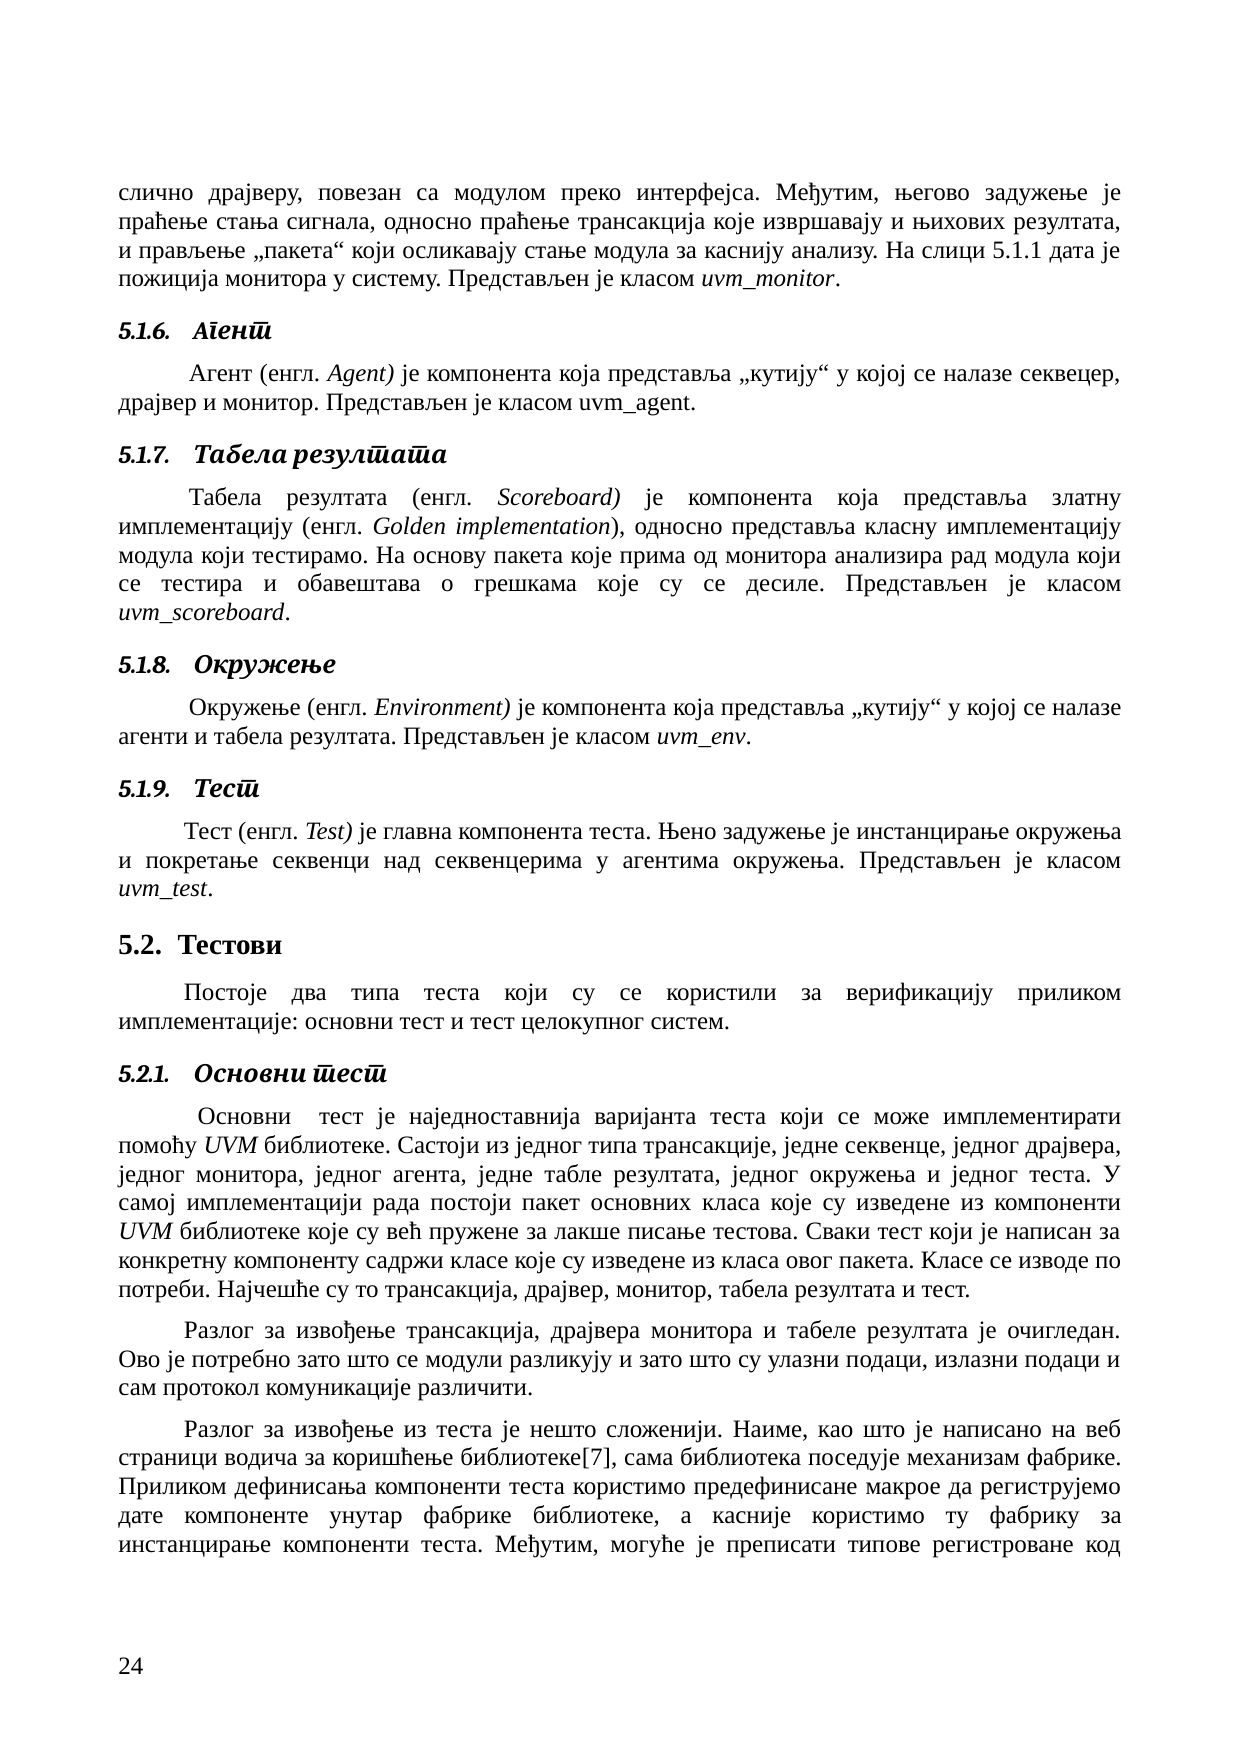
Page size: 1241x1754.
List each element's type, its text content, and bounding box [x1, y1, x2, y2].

subtitle Окружење [118, 651, 1122, 680]
text Окружење (енгл. Environment) је компонента која представља „кутију“ у којој се налазе агенти и табела резултата. Представљен је класом uvm_env. [118, 692, 1122, 750]
subtitle Табела резултата [118, 441, 1122, 470]
text Разлог за извођење из теста је нешто сложенији. Наиме, као што је написано на веб страници водича за коришћење библиотеке[7], сама библиотека поседује механизам фабрике. Приликом дефинисања компоненти теста користимо предефинисане макрое да региструјемо дате компоненте унутар фабрике библиотеке, а касније користимо ту фабрику за инстанцирање компоненти теста. Међутим, могуће је преписати типове регистроване код [118, 1414, 1122, 1557]
text Табела резултата (енгл. Scoreboard) је компонента која представља златну имплементацију (енгл. Golden implementation), односно представља класну имплементацију модула који тестирамо. На основу пакета које прима од монитора анализира рад модула који се тестира и обавештава о грешкама које су се десиле. Представљен је класом uvm_scoreboard. [118, 482, 1122, 626]
text Агент (енгл. Agent) је компонента која представља „кутију“ у којој се налазе секвецер, драјвер и монитор. Представљен је класом uvm_agent. [118, 358, 1122, 416]
text слично драјверу, повезан са модулом преко интерфејса. Међутим, његово задужење је праћење стања сигнала, односно праћење трансакција које извршавају и њихових резултата, и прављење „пакета“ који осликавају стање модула за каснију анализу. На слици 5.1.1 дата је пожиција монитора у систему. Представљен је класом uvm_monitor. [118, 177, 1122, 292]
text Разлог за извођење трансакција, драјвера монитора и табеле резултата је очигледан. Ово је потребно зато што се модули разликују и зато што су улазни подаци, излазни подаци и сам протокол комуникације различити. [118, 1315, 1122, 1401]
text Основни тест је наједноставнија варијанта теста који се може имплементирати помоћу UVM библиотеке. Састоји из једног типа трансакције, једне секвенце, једног драјвера, једног монитора, једног агента, једне табле резултата, једног окружења и једног теста. У самој имплементацији рада постоји пакет основних класа које су изведене из компоненти UVM библиотеке које су већ пружене за лакше писање тестова. Сваки тест који је написан за конкретну компоненту садржи класе које су изведене из класа овог пакета. Класе се изводе по потреби. Најчешће су то трансакција, драјвер, монитор, табела резултата и тест. [118, 1101, 1122, 1302]
subtitle Основни тест [118, 1060, 1122, 1089]
text Постоје два типа теста који су се користили за верификацију приликом имплементације: основни тест и тест целокупног систем. [118, 977, 1122, 1035]
list Тестови [118, 927, 1122, 961]
subtitle Aгент [118, 317, 1122, 346]
subtitle Тест [118, 775, 1122, 803]
text Тест (енгл. Test) је главна компонента теста. Њено задужење је инстанцирање окружења и покретање секвенци над секвенцерима у агентима окружења. Представљен је класом uvm_test. [118, 816, 1122, 902]
